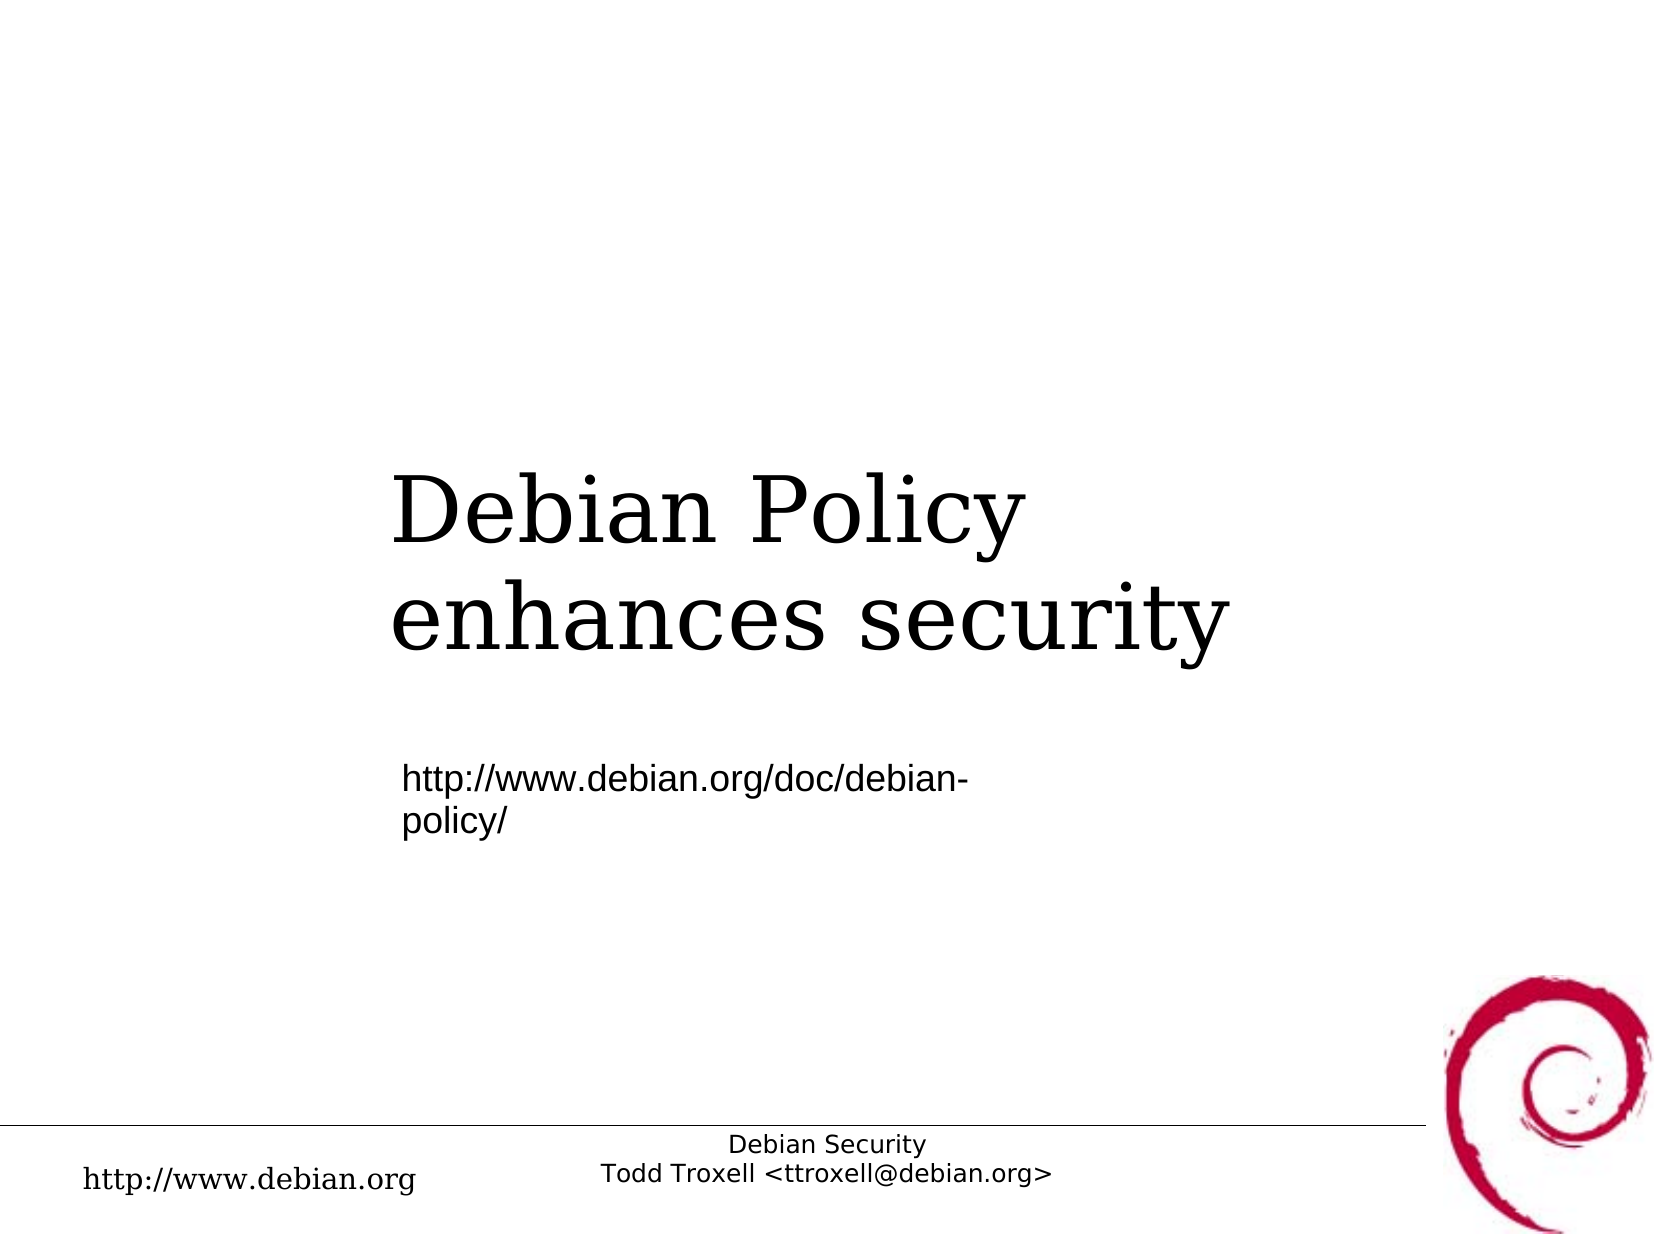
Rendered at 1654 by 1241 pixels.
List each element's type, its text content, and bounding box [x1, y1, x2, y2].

picture [1443, 975, 1654, 1234]
text_box Debian Policy enhances security [375, 450, 1276, 826]
text_box http://www.debian.org/doc/debian-policy/ [386, 750, 1088, 807]
text_box Debian Policy enhances security [449, 807, 504, 826]
